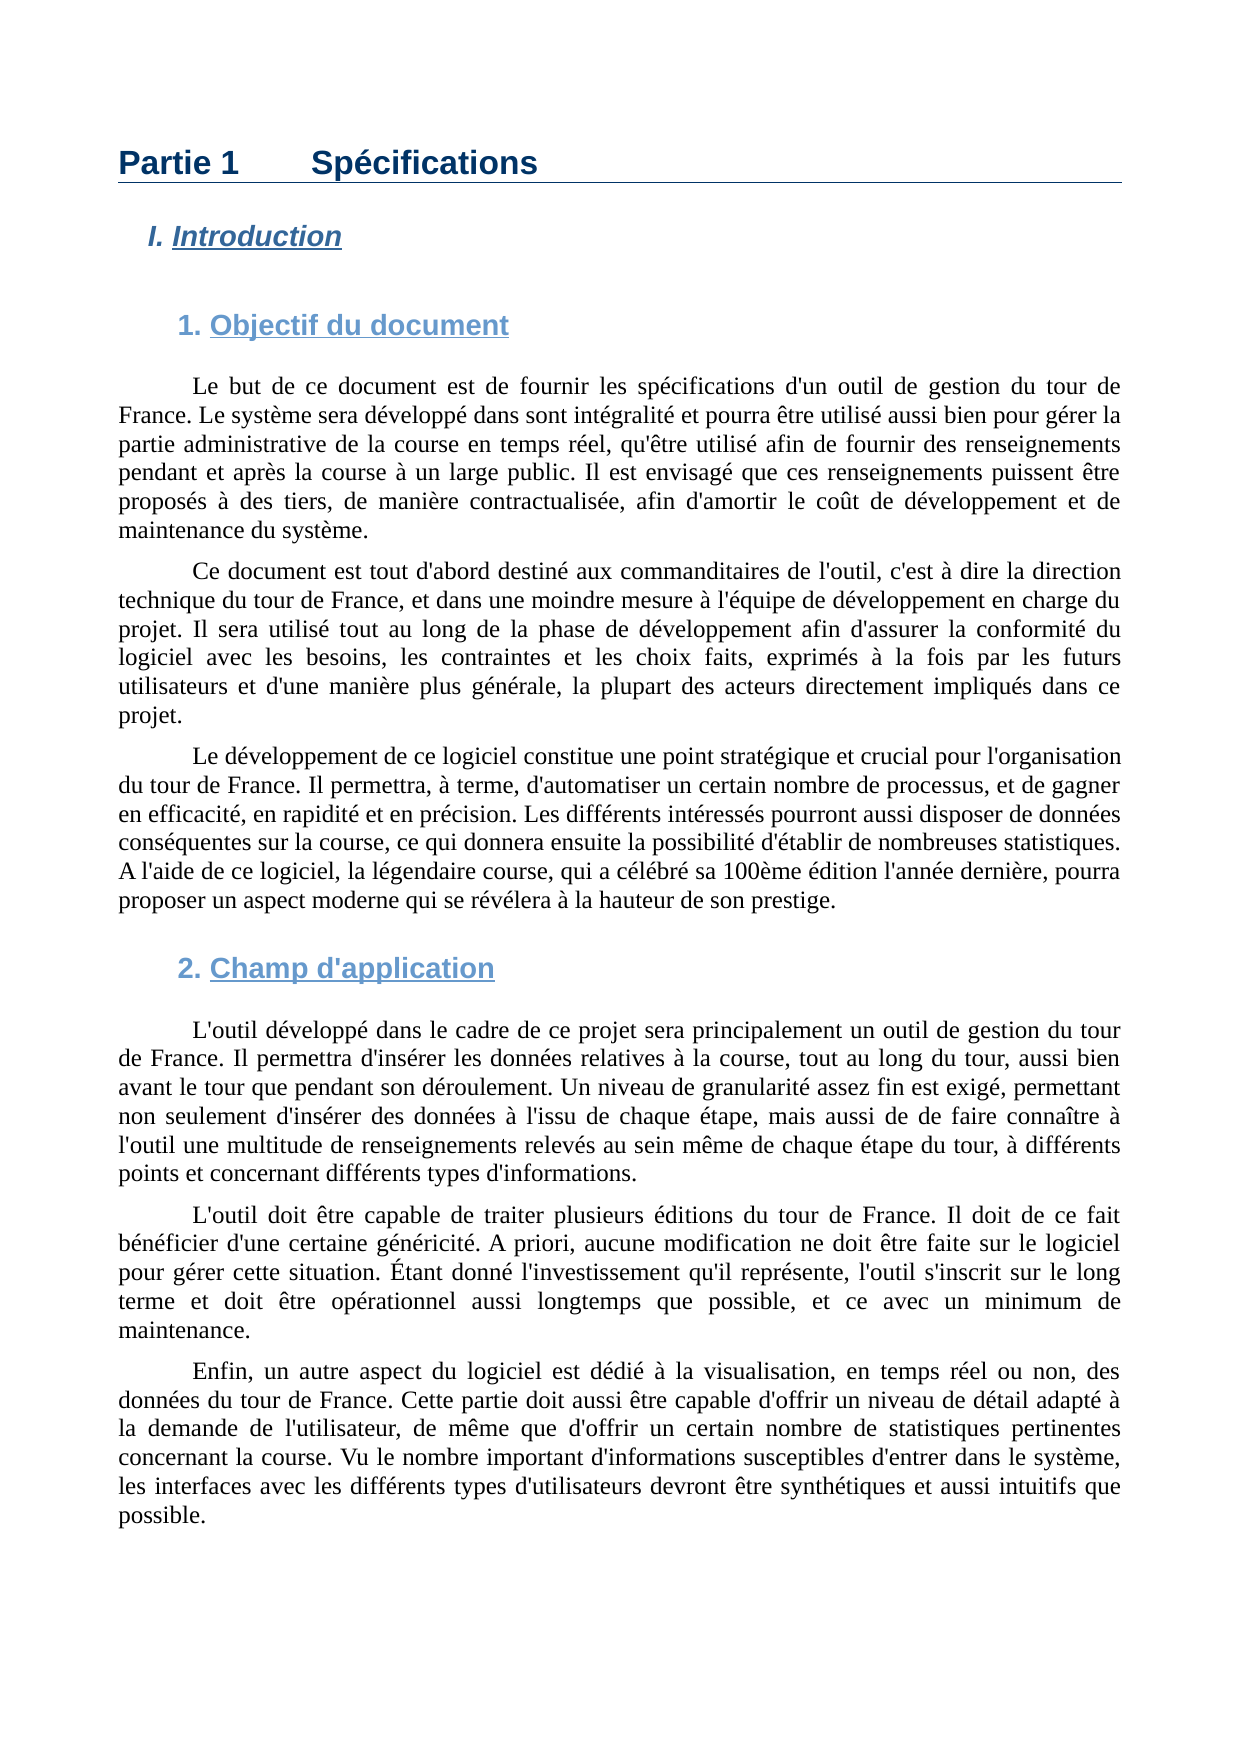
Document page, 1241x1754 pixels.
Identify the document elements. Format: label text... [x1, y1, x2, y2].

text Enfin, un autre aspect du logiciel est dédié à la visualisation, en temps réel ou non, des données du tour de France. Cette partie doit aussi être capable d'offrir un niveau de détail adapté à la demande de l'utilisateur, de même que d'offrir un certain nombre de statistiques pertinentes concernant la course. Vu le nombre important d'informations susceptibles d'entrer dans le système, les interfaces avec les différents types d'utilisateurs devront être synthétiques et aussi intuitifs que possible. [118, 1356, 1122, 1528]
subtitle Introduction [148, 219, 1122, 253]
subtitle Objectif du document [177, 308, 1122, 341]
subtitle Spécifications [118, 143, 1122, 182]
text Ce document est tout d'abord destiné aux commanditaires de l'outil, c'est à dire la direction technique du tour de France, et dans une moindre mesure à l'équipe de développement en charge du projet. Il sera utilisé tout au long de la phase de développement afin d'assurer la conformité du logiciel avec les besoins, les contraintes et les choix faits, exprimés à la fois par les futurs utilisateurs et d'une manière plus générale, la plupart des acteurs directement impliqués dans ce projet. [118, 556, 1122, 729]
text Le développement de ce logiciel constitue une point stratégique et crucial pour l'organisation du tour de France. Il permettra, à terme, d'automatiser un certain nombre de processus, et de gagner en efficacité, en rapidité et en précision. Les différents intéressés pourront aussi disposer de données conséquentes sur la course, ce qui donnera ensuite la possibilité d'établir de nombreuses statistiques. A l'aide de ce logiciel, la légendaire course, qui a célébré sa 100ème édition l'année dernière, pourra proposer un aspect moderne qui se révélera à la hauteur de son prestige. [118, 741, 1122, 914]
text Le but de ce document est de fournir les spécifications d'un outil de gestion du tour de France. Le système sera développé dans sont intégralité et pourra être utilisé aussi bien pour gérer la partie administrative de la course en temps réel, qu'être utilisé afin de fournir des renseignements pendant et après la course à un large public. Il est envisagé que ces renseignements puissent être proposés à des tiers, de manière contractualisée, afin d'amortir le coût de développement et de maintenance du système. [118, 371, 1122, 544]
subtitle Champ d'application [177, 951, 1122, 984]
text L'outil doit être capable de traiter plusieurs éditions du tour de France. Il doit de ce fait bénéficier d'une certaine généricité. A priori, aucune modification ne doit être faite sur le logiciel pour gérer cette situation. Étant donné l'investissement qu'il représente, l'outil s'inscrit sur le long terme et doit être opérationnel aussi longtemps que possible, et ce avec un minimum de maintenance. [118, 1200, 1122, 1343]
text L'outil développé dans le cadre de ce projet sera principalement un outil de gestion du tour de France. Il permettra d'insérer les données relatives à la course, tout au long du tour, aussi bien avant le tour que pendant son déroulement. Un niveau de granularité assez fin est exigé, permettant non seulement d'insérer des données à l'issu de chaque étape, mais aussi de de faire connaître à l'outil une multitude de renseignements relevés au sein même de chaque étape du tour, à différents points et concernant différents types d'informations. [118, 1015, 1122, 1187]
